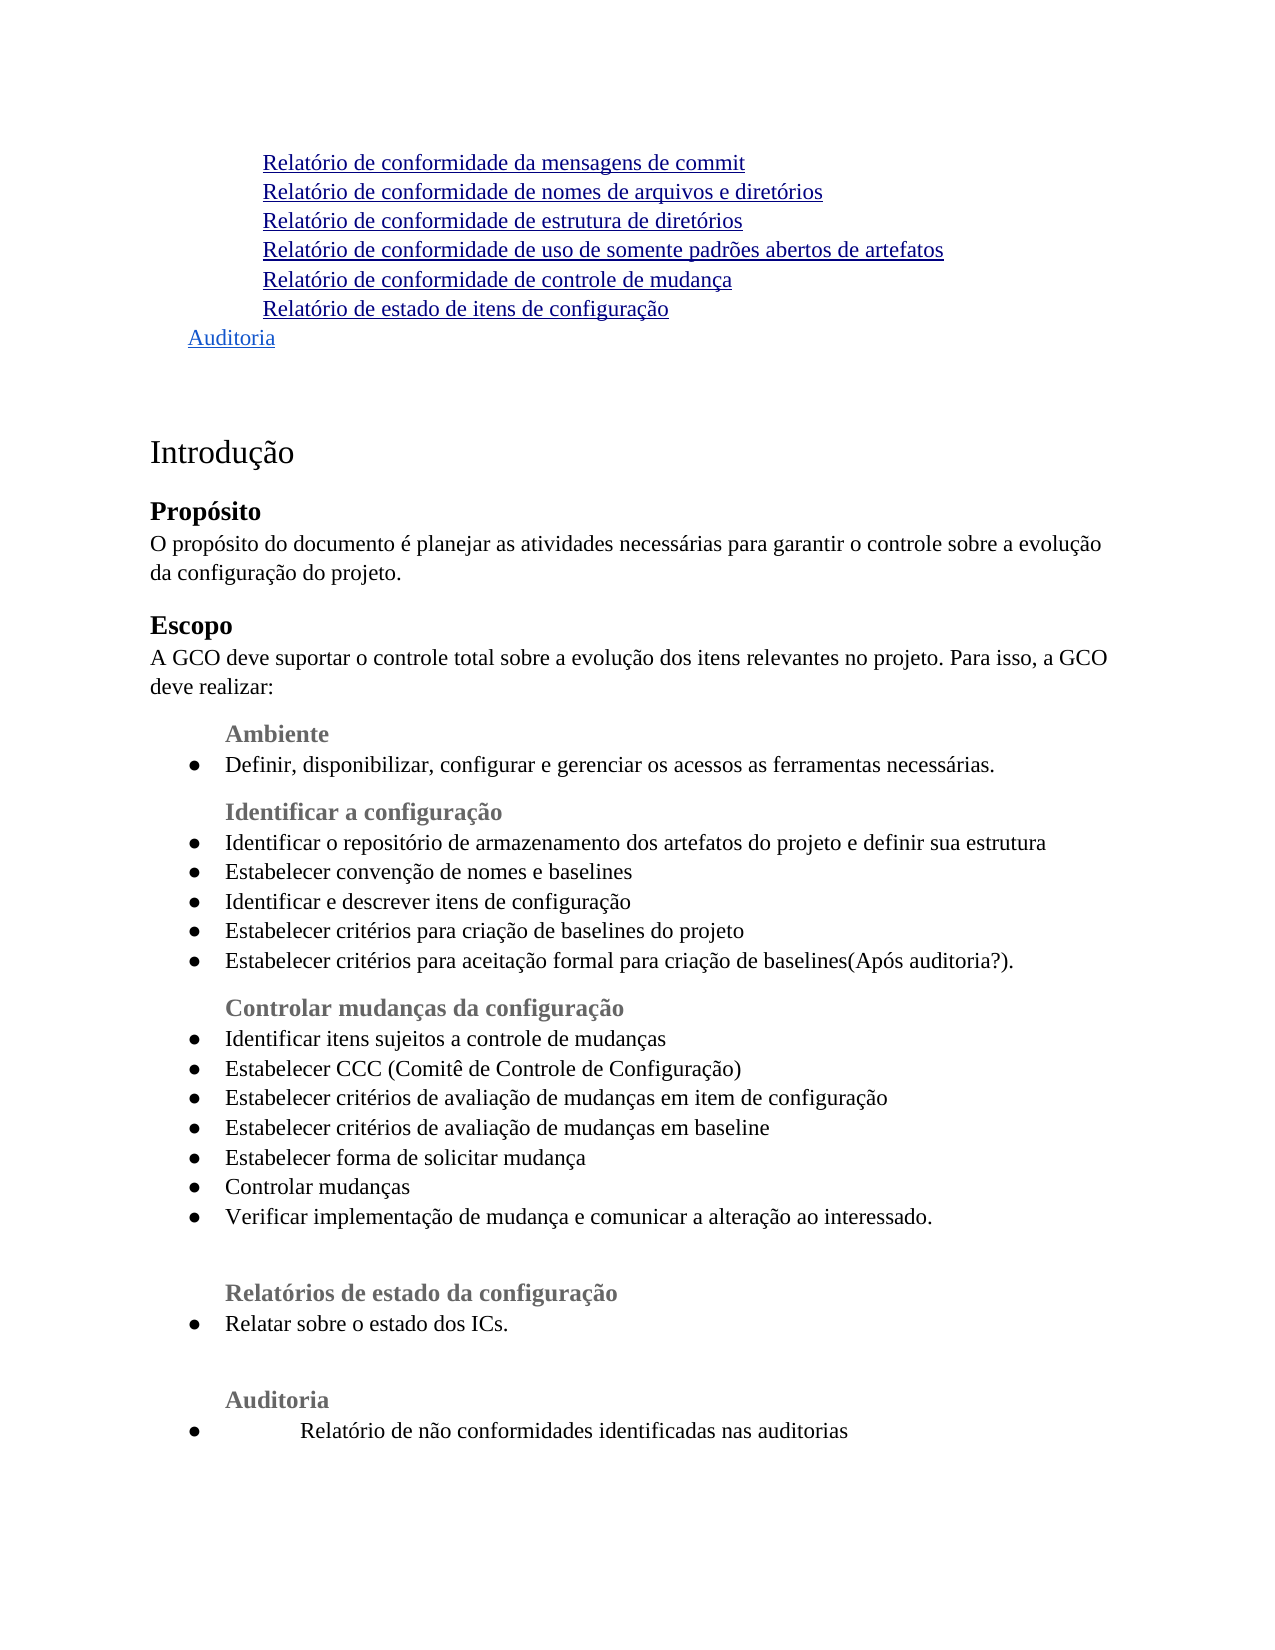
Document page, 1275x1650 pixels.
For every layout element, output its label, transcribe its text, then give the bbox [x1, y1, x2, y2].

list Estabelecer CCC (Comitê de Controle de Configuração) [187, 1055, 1125, 1081]
text Relatório de conformidade de estrutura de diretórios [262, 208, 1125, 234]
list Estabelecer critérios para aceitação formal para criação de baselines(Após auditoria?). [187, 948, 1125, 973]
text Auditoria [187, 325, 1125, 350]
list Estabelecer convenção de nomes e baselines [187, 859, 1125, 885]
text Relatório de conformidade da mensagens de commit [262, 150, 1125, 175]
list Estabelecer forma de solicitar mudança [187, 1144, 1125, 1170]
subtitle Ambiente [225, 720, 1125, 747]
text Relatório de conformidade de uso de somente padrões abertos de artefatos [262, 237, 1125, 263]
list Identificar o repositório de armazenamento dos artefatos do projeto e definir sua estrutura [187, 829, 1125, 855]
list Identificar itens sujeitos a controle de mudanças [187, 1026, 1125, 1052]
list Identificar e descrever itens de configuração [187, 889, 1125, 914]
list Definir, disponibilizar, configurar e gerenciar os acessos as ferramentas necessárias. [187, 751, 1125, 777]
subtitle Identificar a configuração [225, 798, 1125, 825]
list Relatar sobre o estado dos ICs. [187, 1311, 1125, 1336]
text O propósito do documento é planejar as atividades necessárias para garantir o controle sobre a evolução da configuração do projeto. [150, 531, 1125, 586]
list Estabelecer critérios para criação de baselines do projeto [187, 918, 1125, 944]
text Relatório de conformidade de controle de mudança [262, 267, 1125, 292]
text Relatório de conformidade de nomes de arquivos e diretórios [262, 179, 1125, 204]
subtitle Controlar mudanças da configuração [225, 994, 1125, 1022]
subtitle Escopo [150, 610, 1125, 640]
list Controlar mudanças [187, 1174, 1125, 1199]
subtitle Auditoria [225, 1386, 1125, 1414]
list Estabelecer critérios de avaliação de mudanças em item de configuração [187, 1085, 1125, 1111]
text A GCO deve suportar o controle total sobre a evolução dos itens relevantes no projeto. Para isso, a GCO deve realizar: [150, 645, 1125, 699]
subtitle Introdução [150, 433, 1125, 470]
text Relatório de estado de itens de configuração [262, 296, 1125, 321]
subtitle Propósito [150, 497, 1125, 527]
list Estabelecer critérios de avaliação de mudanças em baseline [187, 1114, 1125, 1140]
list Verificar implementação de mudança e comunicar a alteração ao interessado. [187, 1203, 1125, 1229]
list Relatório de não conformidades identificadas nas auditorias [187, 1418, 1125, 1443]
subtitle Relatórios de estado da configuração [225, 1279, 1125, 1306]
